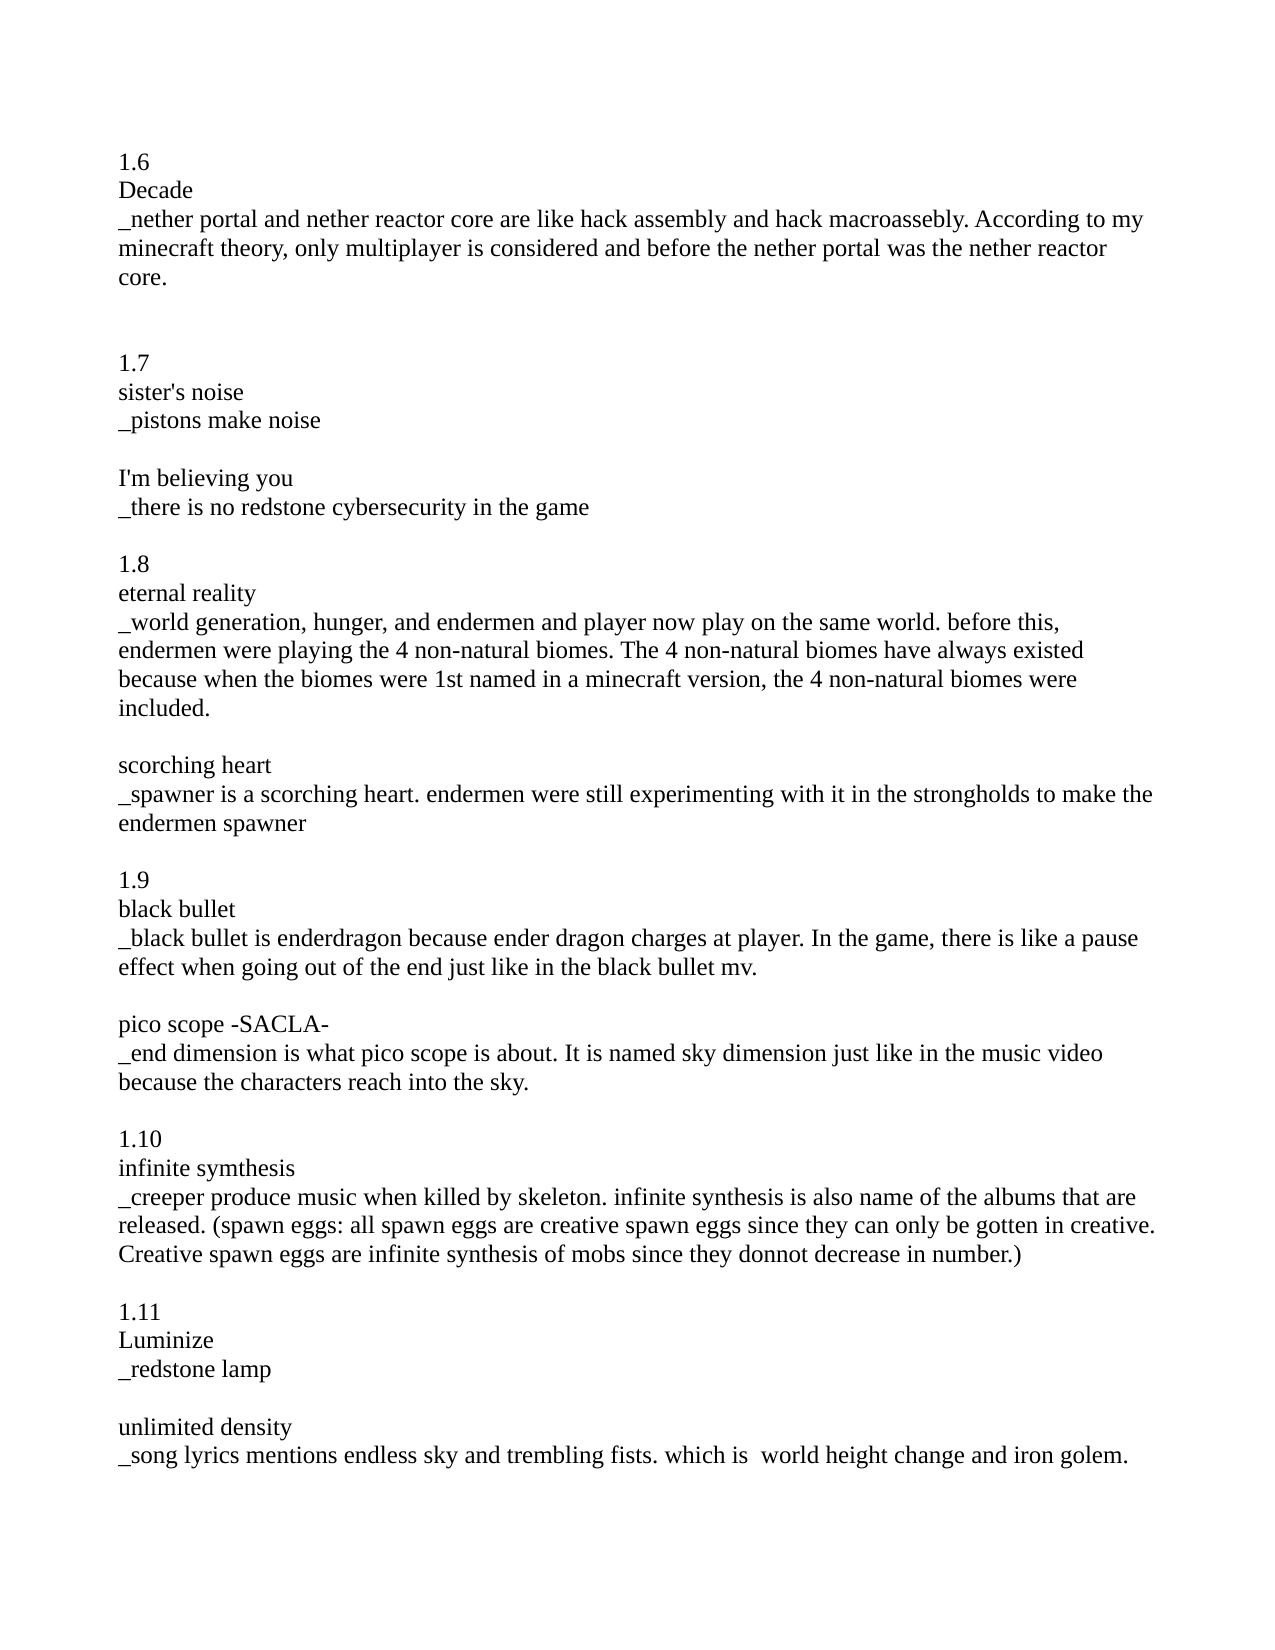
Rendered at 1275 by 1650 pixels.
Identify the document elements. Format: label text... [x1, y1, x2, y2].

text pico scope -SACLA- [118, 1009, 1157, 1038]
text Luminize [118, 1326, 1157, 1354]
text _world generation, hunger, and endermen and player now play on the same world. before this, endermen were playing the 4 non-natural biomes. The 4 non-natural biomes have always existed because when the biomes were 1st named in a minecraft version, the 4 non-natural biomes were included. [118, 607, 1157, 722]
text unlimited density [118, 1412, 1157, 1441]
text 1.7 [118, 348, 1157, 377]
text _end dimension is what pico scope is about. It is named sky dimension just like in the music video because the characters reach into the sky. [118, 1038, 1157, 1096]
text sister's noise [118, 377, 1157, 406]
text 1.9 [118, 866, 1157, 894]
text eternal reality [118, 578, 1157, 607]
text _creeper produce music when killed by skeleton. infinite synthesis is also name of the albums that are released. (spawn eggs: all spawn eggs are creative spawn eggs since they can only be gotten in creative. Creative spawn eggs are infinite synthesis of mobs since they donnot decrease in number.) [118, 1182, 1157, 1268]
text _nether portal and nether reactor core are like hack assembly and hack macroassebly. According to my minecraft theory, only multiplayer is considered and before the nether portal was the nether reactor core. [118, 204, 1157, 291]
text _redstone lamp [118, 1354, 1157, 1383]
text 1.8 [118, 549, 1157, 578]
text black bullet [118, 894, 1157, 923]
text infinite symthesis [118, 1153, 1157, 1182]
text 1.10 [118, 1124, 1157, 1153]
text _spawner is a scorching heart. endermen were still experimenting with it in the strongholds to make the endermen spawner [118, 779, 1157, 837]
text 1.11 [118, 1297, 1157, 1326]
text scorching heart [118, 751, 1157, 779]
text _black bullet is enderdragon because ender dragon charges at player. In the game, there is like a pause effect when going out of the end just like in the black bullet mv. [118, 923, 1157, 981]
text Decade [118, 176, 1157, 204]
text 1.6 [118, 147, 1157, 176]
text I'm believing you [118, 463, 1157, 492]
text _song lyrics mentions endless sky and trembling fists. which is world height change and iron golem. [118, 1441, 1157, 1469]
text _there is no redstone cybersecurity in the game [118, 492, 1157, 521]
text _pistons make noise [118, 406, 1157, 434]
